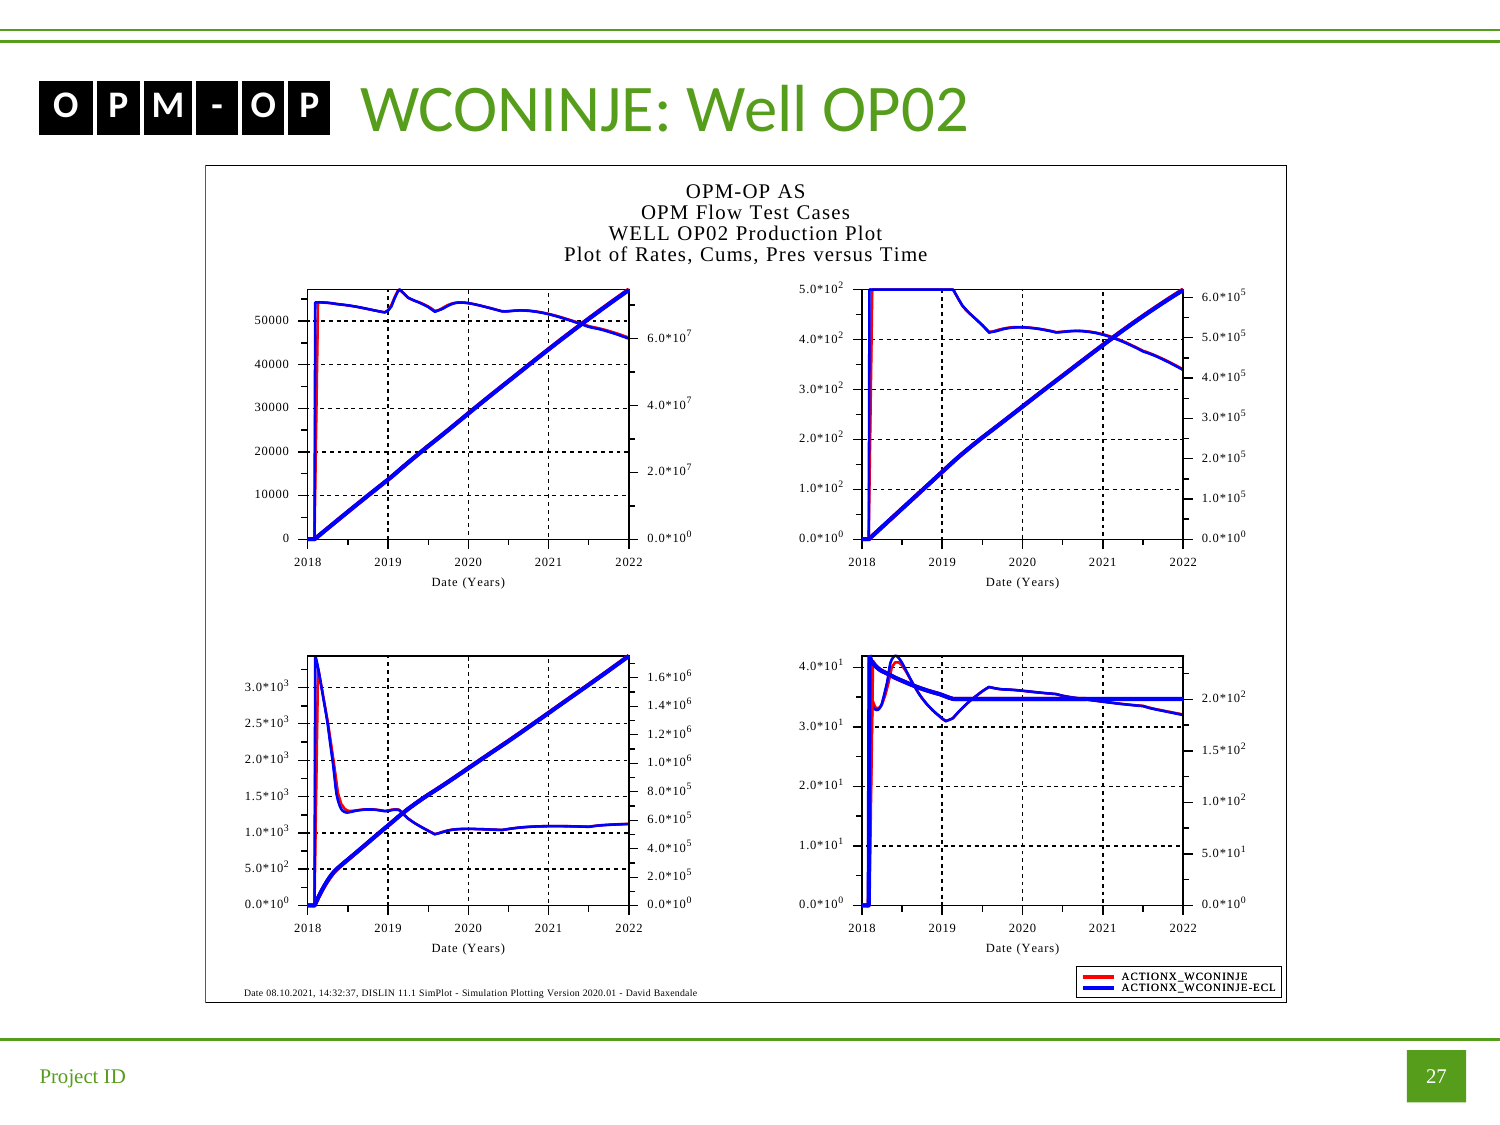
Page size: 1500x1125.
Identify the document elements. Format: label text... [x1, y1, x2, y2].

title WCONINJE: well OP02 [360, 77, 1425, 153]
picture [205, 165, 1391, 1004]
